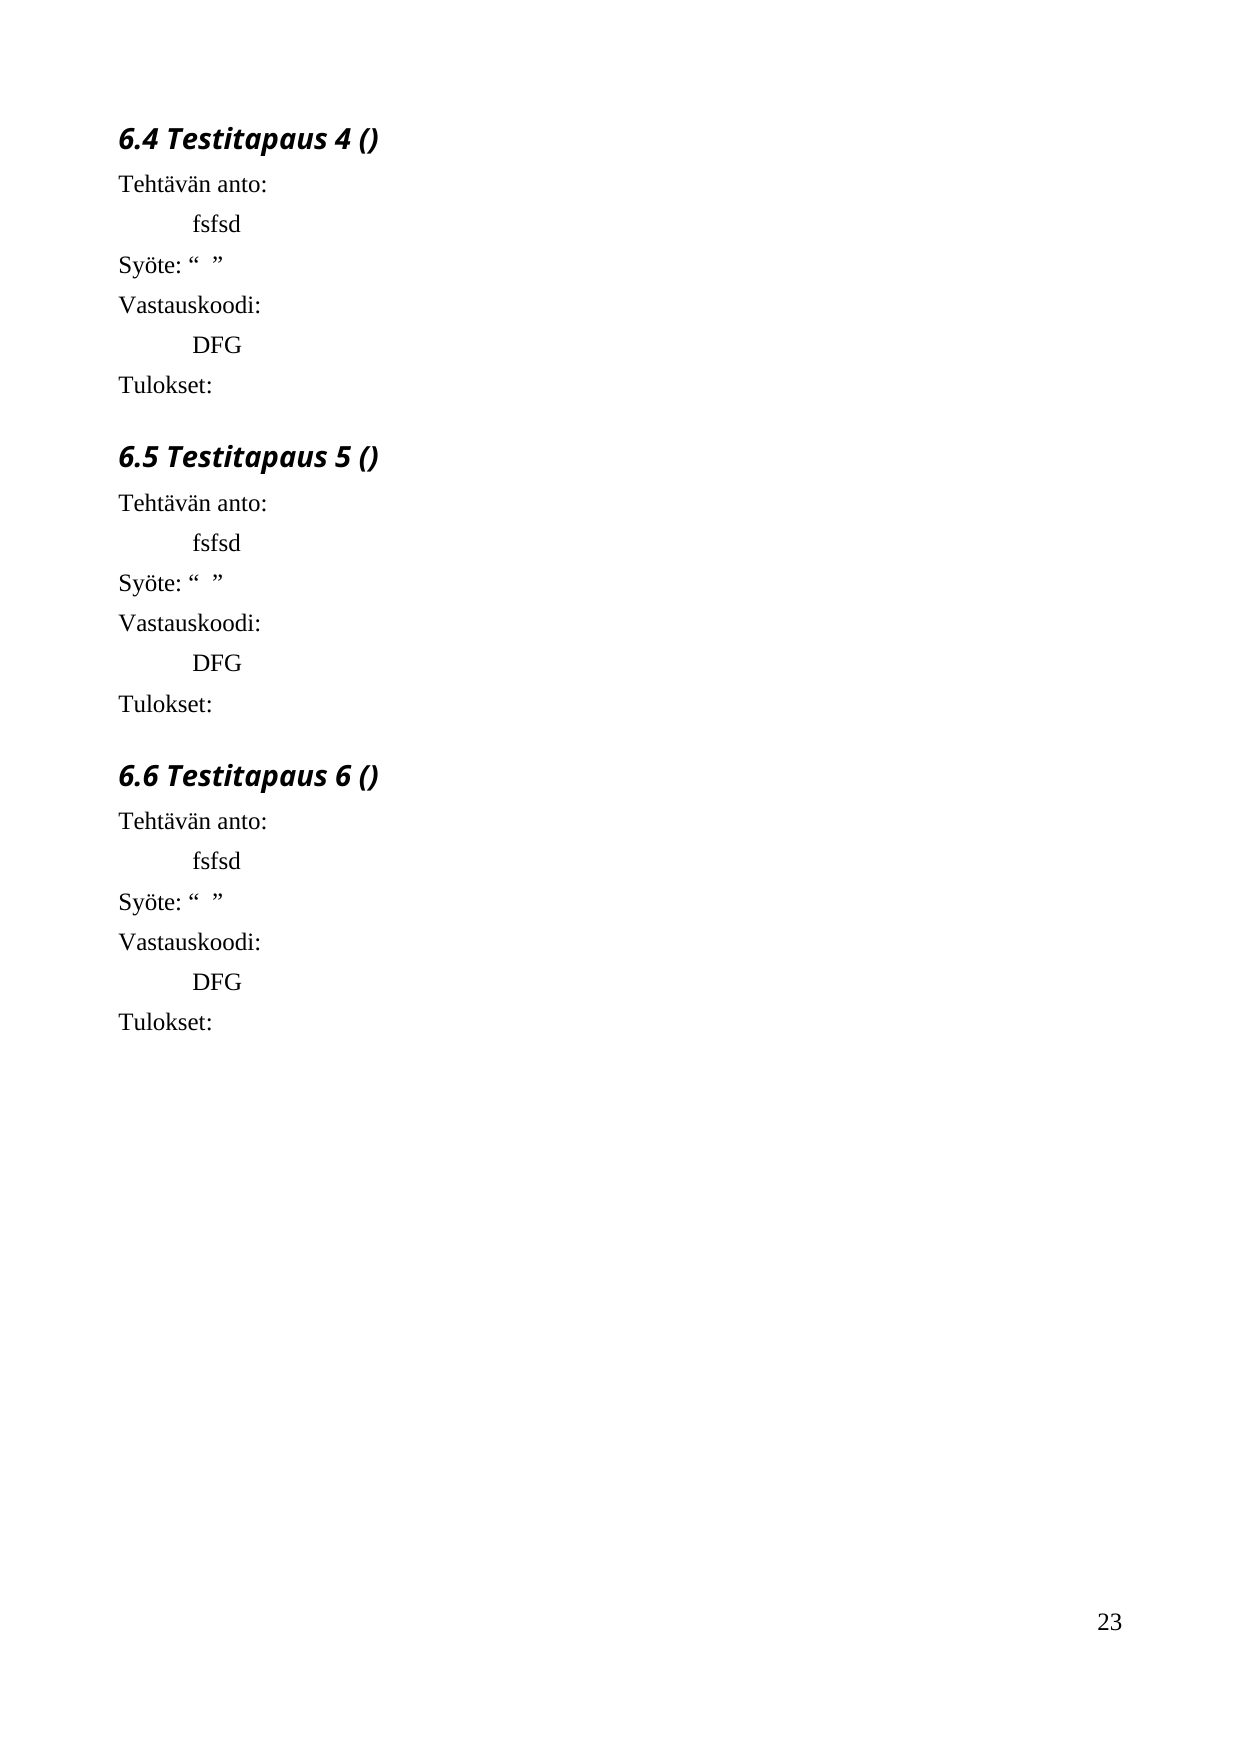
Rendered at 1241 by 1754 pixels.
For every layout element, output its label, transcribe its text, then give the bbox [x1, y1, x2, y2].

text Tehtävän anto: [118, 489, 1122, 516]
text DFG [118, 968, 1122, 996]
text Tulokset: [118, 371, 1122, 399]
text Tulokset: [118, 1008, 1122, 1036]
text Tulokset: [118, 690, 1122, 717]
text Vastauskoodi: [118, 609, 1122, 637]
text Syöte: “ ” [118, 251, 1122, 278]
text Tehtävän anto: [118, 170, 1122, 198]
subtitle 6.5 Testitapaus 5 () [118, 437, 1122, 476]
text Vastauskoodi: [118, 291, 1122, 319]
text DFG [118, 331, 1122, 359]
subtitle 6.6 Testitapaus 6 () [118, 755, 1122, 795]
text Tehtävän anto: [118, 807, 1122, 835]
text Vastauskoodi: [118, 928, 1122, 956]
text fsfsd [118, 529, 1122, 557]
text Syöte: “ ” [118, 569, 1122, 597]
text fsfsd [118, 211, 1122, 238]
subtitle 6.4 Testitapaus 4 () [118, 118, 1122, 158]
text DFG [118, 649, 1122, 677]
text Syöte: “ ” [118, 888, 1122, 915]
text fsfsd [118, 847, 1122, 875]
